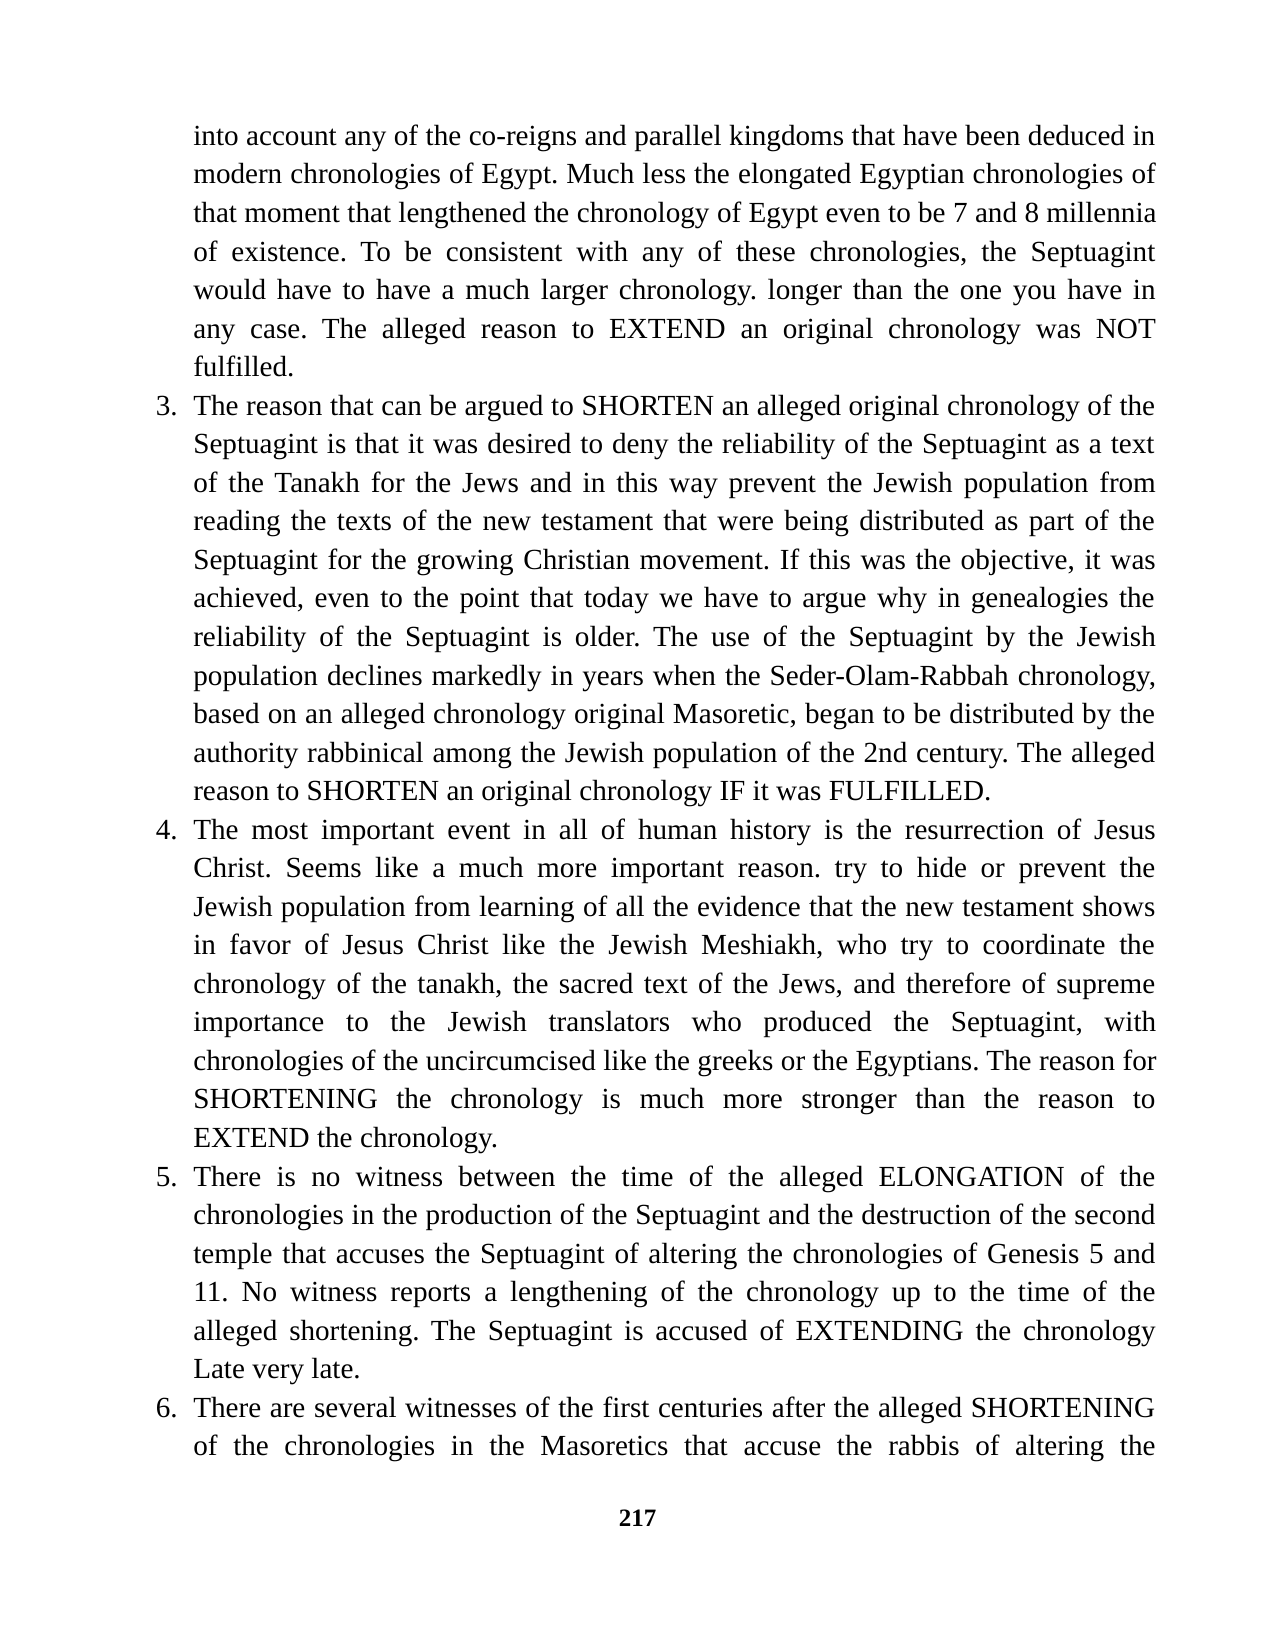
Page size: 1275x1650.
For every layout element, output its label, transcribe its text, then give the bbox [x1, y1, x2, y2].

list There is no witness between the time of the alleged ELONGATION of the chronologies in the production of the Septuagint and the destruction of the second temple that accuses the Septuagint of altering the chronologies of Genesis 5 and 11. No witness reports a lengthening of the chronology up to the time of the alleged shortening. The Septuagint is accused of EXTENDING the chronology Late very late. [156, 1159, 1157, 1385]
list The most important event in all of human history is the resurrection of Jesus Christ. Seems like a much more important reason. try to hide or prevent the Jewish population from learning of all the evidence that the new testament shows in favor of Jesus Christ like the Jewish Meshiakh, who try to coordinate the chronology of the tanakh, the sacred text of the Jews, and therefore of supreme importance to the Jewish translators who produced the Septuagint, with chronologies of the uncircumcised like the greeks or the Egyptians. The reason for SHORTENING the chronology is much more stronger than the reason to EXTEND the chronology. [156, 812, 1157, 1154]
list The reason that can be argued to SHORTEN an alleged original chronology of the Septuagint is that it was desired to deny the reliability of the Septuagint as a text of the Tanakh for the Jews and in this way prevent the Jewish population from reading the texts of the new testament that were being distributed as part of the Septuagint for the growing Christian movement. If this was the objective, it was achieved, even to the point that today we have to argue why in genealogies the reliability of the Septuagint is older. The use of the Septuagint by the Jewish population declines markedly in years when the Seder-Olam-Rabbah chronology, based on an alleged chronology original Masoretic, began to be distributed by the authority rabbinical among the Jewish population of the 2nd century. The alleged reason to SHORTEN an original chronology IF it was FULFILLED. [156, 388, 1157, 807]
list into account any of the co-reigns and parallel kingdoms that have been deduced in modern chronologies of Egypt. Much less the elongated Egyptian chronologies of that moment that lengthened the chronology of Egypt even to be 7 and 8 millennia of existence. To be consistent with any of these chronologies, the Septuagint would have to have a much larger chronology. longer than the one you have in any case. The alleged reason to EXTEND an original chronology was NOT fulfilled. [156, 118, 1157, 383]
list There are several witnesses of the first centuries after the alleged SHORTENING of the chronologies in the Masoretics that accuse the rabbis of altering the [156, 1390, 1157, 1462]
